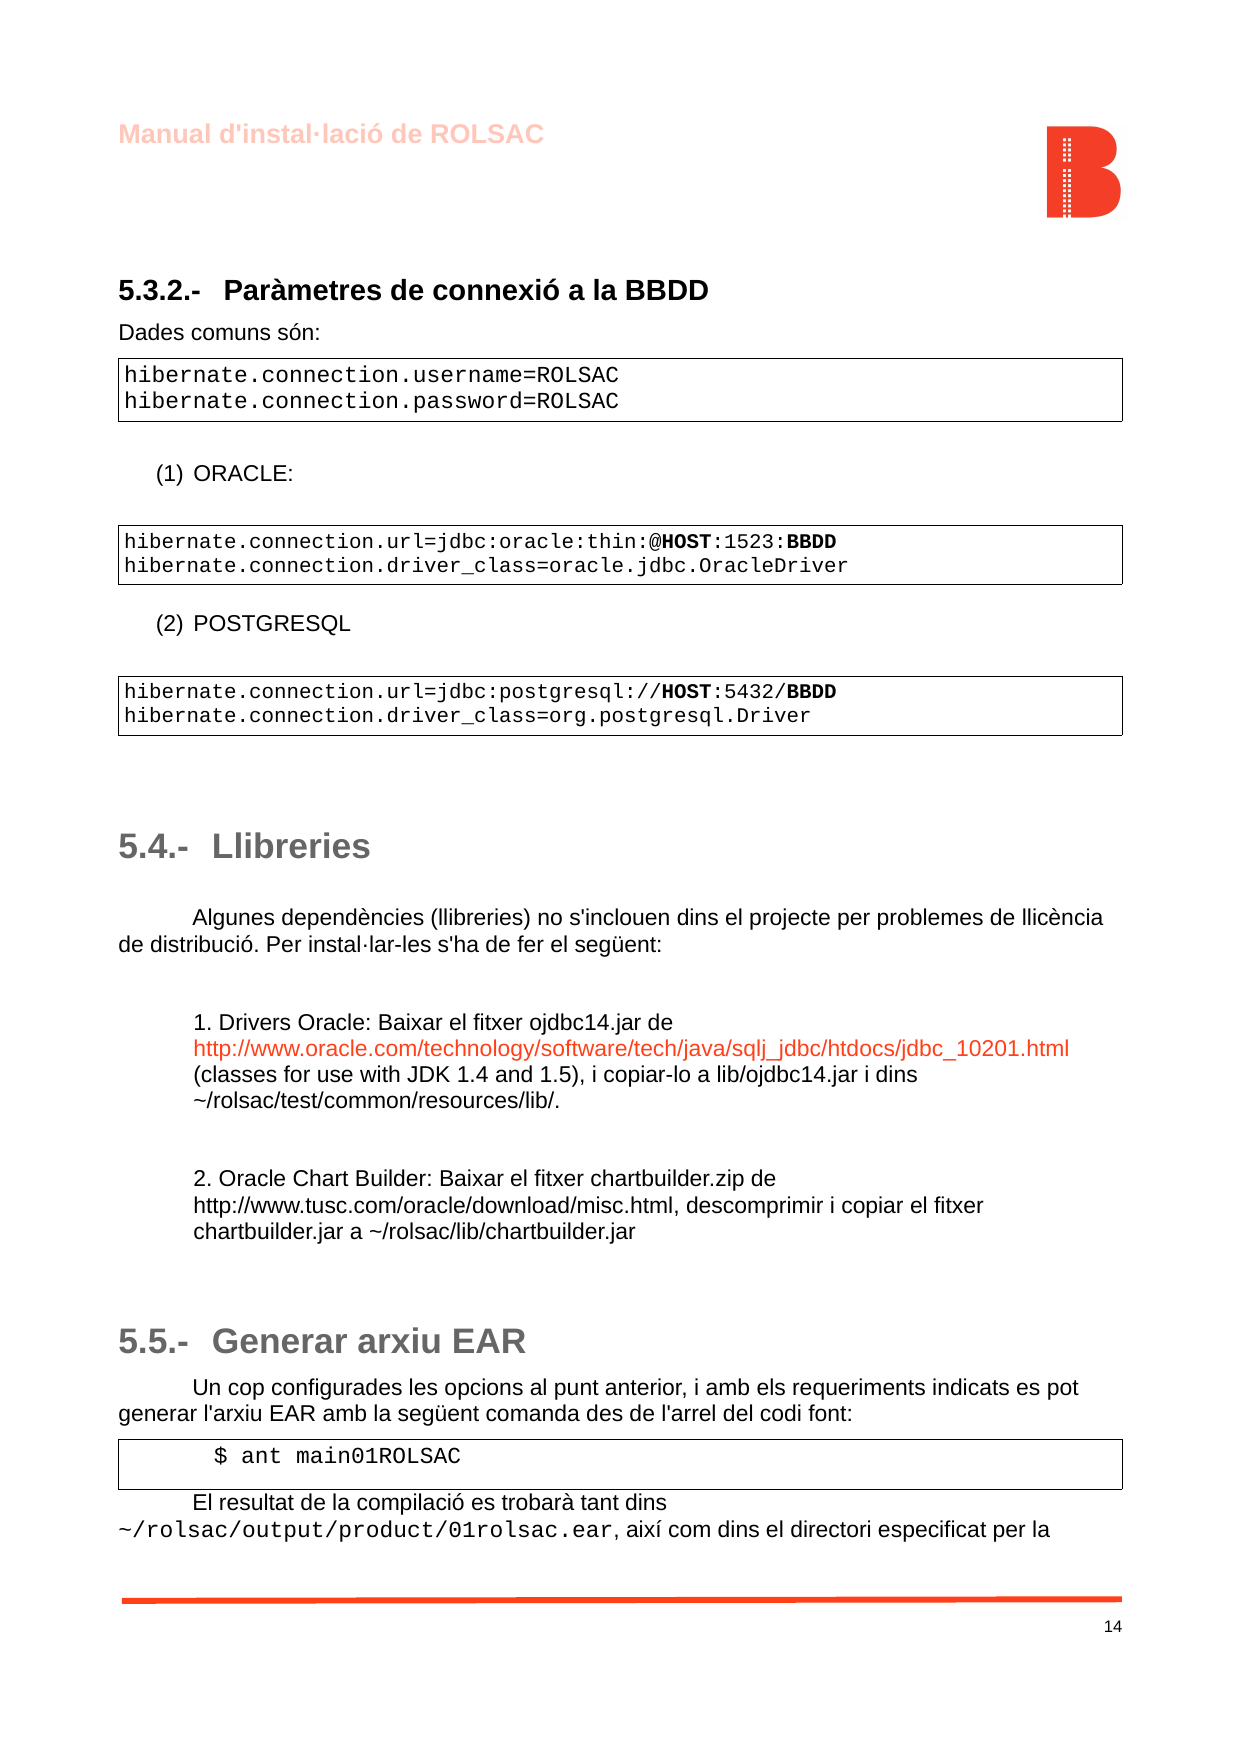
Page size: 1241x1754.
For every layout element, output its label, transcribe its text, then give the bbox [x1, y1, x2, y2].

picture [1036, 124, 1130, 221]
list POSTGRESQL [156, 610, 1122, 637]
list 2. Oracle Chart Builder: Baixar el fitxer chartbuilder.zip de http://www.tusc.com/oracle/download/misc.html, descomprimir i copiar el fitxer chartbuilder.jar a ~/rolsac/lib/chartbuilder.jar [156, 1165, 1122, 1244]
table_header hibernate.connection.url=jdbc:oracle:thin:@HOST:1523:BBDD hibernate.connection.driver_class=oracle.jdbc.OracleDriver [119, 526, 1122, 584]
subtitle Generar arxiu EAR [118, 1321, 1122, 1361]
list 1. Drivers Oracle: Baixar el fitxer ojdbc14.jar de http://www.oracle.com/technology/software/tech/java/sqlj_jdbc/htdocs/jdbc_10201.html (classes for use with JDK 1.4 and 1.5), i copiar-lo a lib/ojdbc14.jar i dins ~/rolsac/test/common/resources/lib/. [156, 1008, 1122, 1114]
table_header $ ant main01ROLSAC [119, 1440, 1122, 1489]
table_header hibernate.connection.url=jdbc:postgresql://HOST:5432/BBDD hibernate.connection.driver_class=org.postgresql.Driver [119, 677, 1122, 734]
subtitle Llibreries [118, 825, 1122, 866]
text Un cop configurades les opcions al punt anterior, i amb els requeriments indicats es pot generar l'arxiu EAR amb la següent comanda des de l'arrel del codi font: [118, 1374, 1122, 1427]
text Dades comuns són: [118, 319, 1122, 345]
list ORACLE: [156, 460, 1122, 486]
text El resultat de la compilació es trobarà tant dins ~/rolsac/output/product/01rolsac.ear, així com dins el directori especificat per la [118, 1490, 1122, 1544]
table_header hibernate.connection.username=ROLSAC hibernate.connection.password=ROLSAC [119, 359, 1122, 421]
text Algunes dependències (llibreries) no s'inclouen dins el projecte per problemes de llicència de distribució. Per instal·lar-les s'ha de fer el següent: [118, 904, 1122, 957]
subtitle Paràmetres de connexió a la BBDD [118, 273, 1122, 306]
